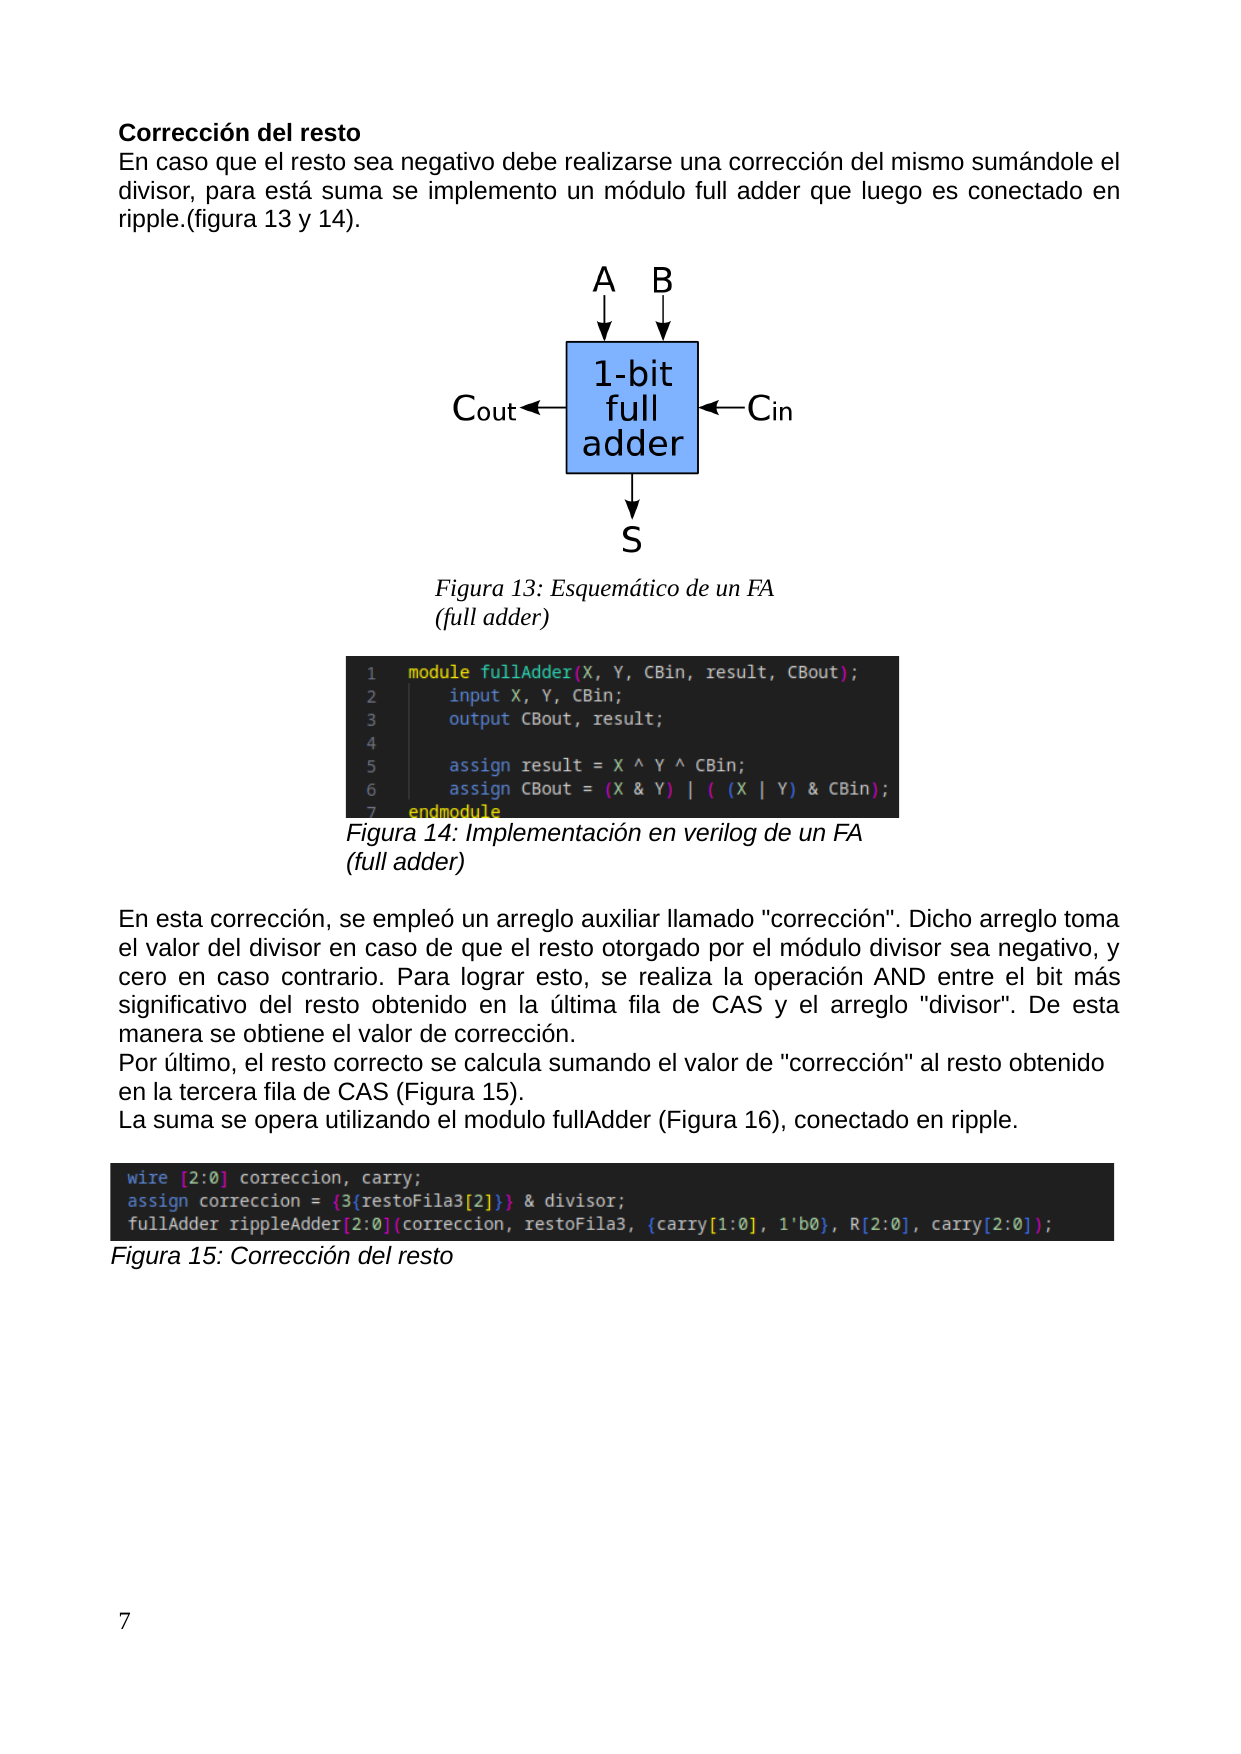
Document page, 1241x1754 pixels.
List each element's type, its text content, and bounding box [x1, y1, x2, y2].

picture [345, 656, 900, 818]
picture [434, 250, 811, 574]
text Por último, el resto correcto se calcula sumando el valor de "corrección" al resto obtenido [118, 1048, 1122, 1076]
text Figura 15: Corrección del resto [110, 1241, 1114, 1269]
picture [110, 1163, 1115, 1241]
text [346, 631, 899, 656]
text Corrección del resto [118, 118, 1122, 147]
text La suma se opera utilizando el modulo fullAdder (Figura 16), conectado en ripple. [118, 1105, 1122, 1134]
text [435, 875, 810, 904]
text en la tercera fila de CAS (Figura 15). [118, 1076, 1122, 1105]
text En caso que el resto sea negativo debe realizarse una corrección del mismo sumándole el divisor, para está suma se implemento un módulo full adder que luego es conectado en ripple.(figura 13 y 14). [118, 147, 1122, 233]
text [435, 238, 810, 250]
text Figura 13: Esquemático de un FA (full adder) [435, 574, 810, 631]
text En esta corrección, se empleó un arreglo auxiliar llamado "corrección". Dicho arreglo toma el valor del divisor en caso de que el resto otorgado por el módulo divisor sea negativo, y cero en caso contrario. Para lograr esto, se realiza la operación AND entre el bit más significativo del resto obtenido en la última fila de CAS y el arreglo "divisor". De esta manera se obtiene el valor de corrección. [118, 233, 1122, 1048]
text Figura 14: Implementación en verilog de un FA (full adder) [346, 818, 899, 875]
